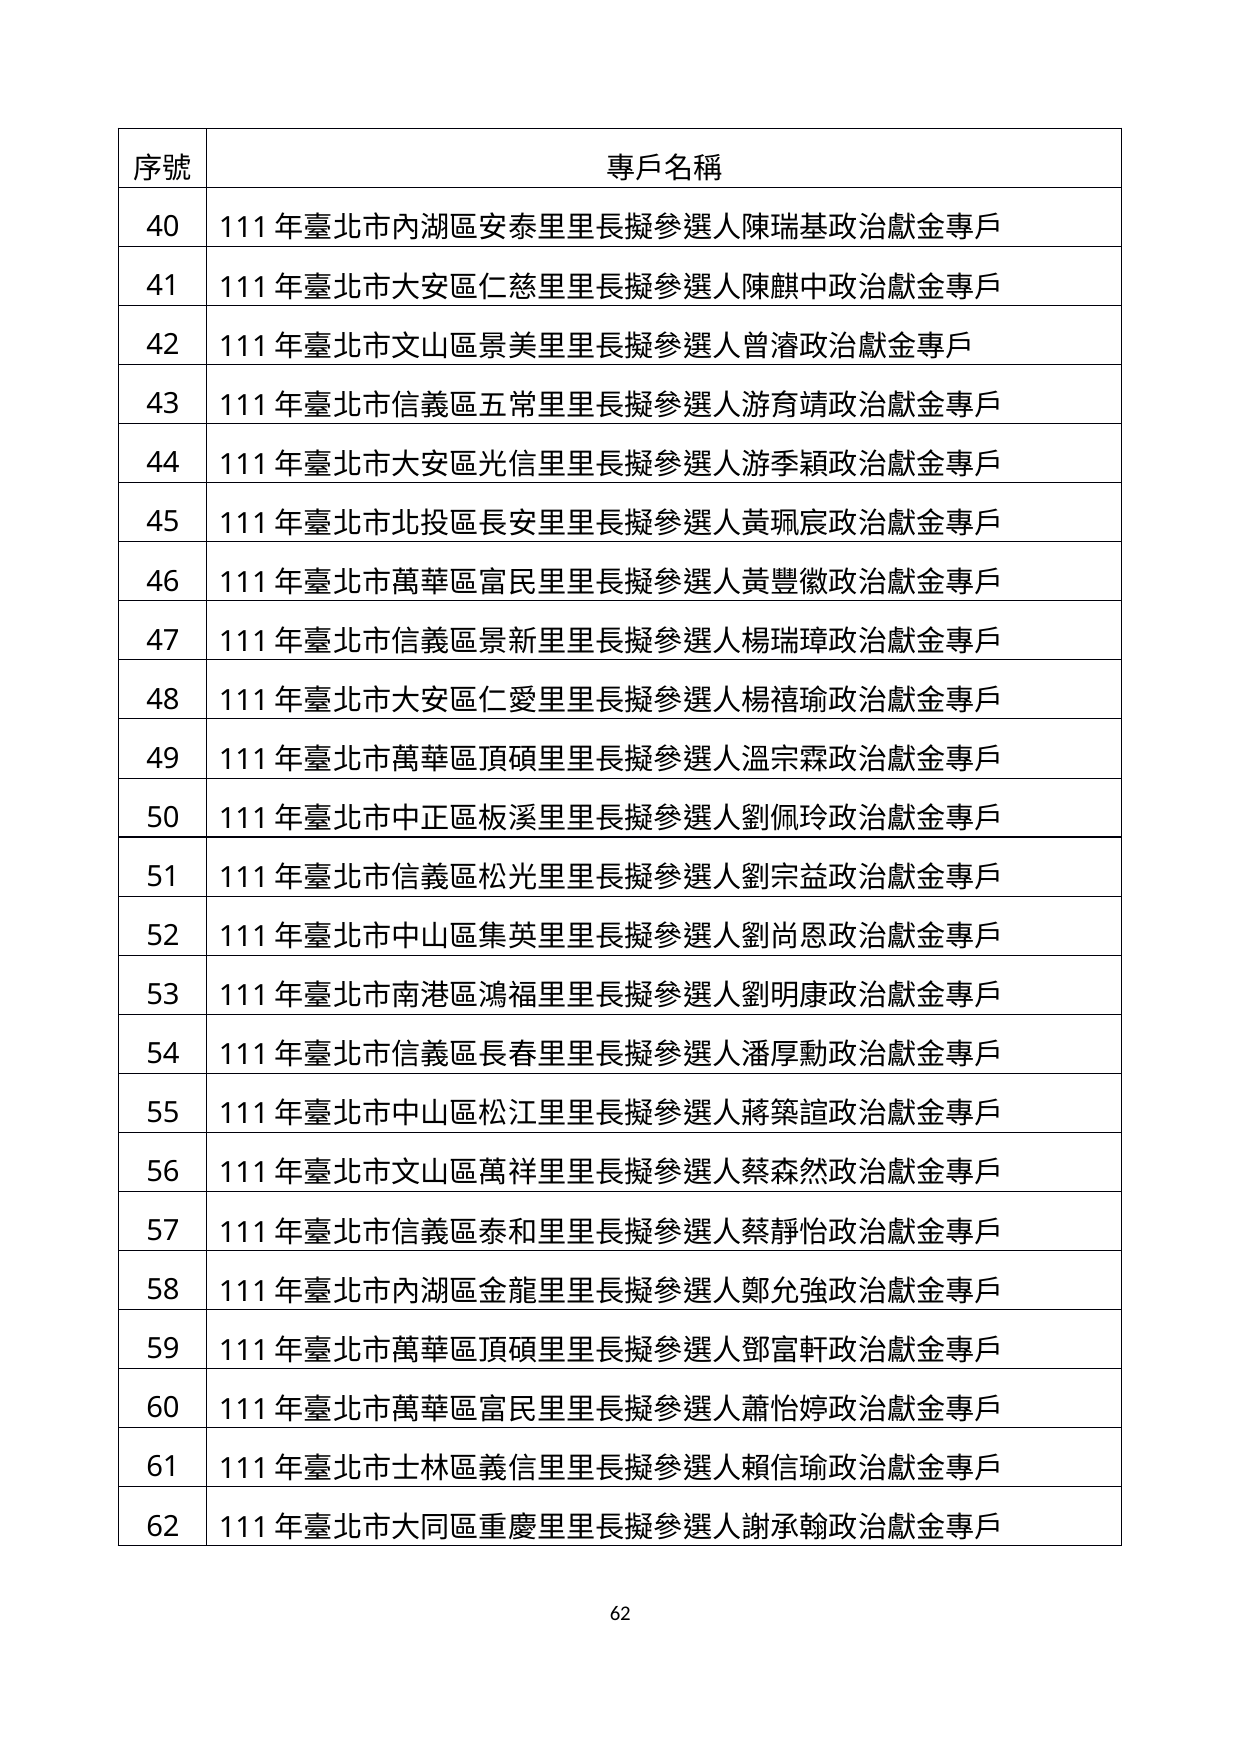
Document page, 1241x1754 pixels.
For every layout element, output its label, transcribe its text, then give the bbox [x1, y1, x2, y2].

table_cell 48 [119, 660, 206, 718]
table_cell 44 [119, 424, 206, 482]
table_header 專戶名稱 [207, 129, 1121, 187]
table_cell 61 [119, 1428, 206, 1486]
table_cell 51 [119, 838, 206, 896]
table_header 序號 [119, 129, 206, 187]
table_cell 52 [119, 897, 206, 954]
table_cell 43 [119, 365, 206, 423]
table_cell 111年臺北市信義區景新里里長擬參選人楊瑞璋政治獻金專戶 [207, 601, 1121, 659]
table_cell 59 [119, 1310, 206, 1368]
table_cell 62 [119, 1487, 206, 1545]
table_cell 58 [119, 1251, 206, 1309]
table_cell 111年臺北市信義區松光里里長擬參選人劉宗益政治獻金專戶 [207, 838, 1121, 896]
table_cell 111年臺北市內湖區安泰里里長擬參選人陳瑞基政治獻金專戶 [207, 188, 1121, 246]
table_cell 111年臺北市信義區泰和里里長擬參選人蔡靜怡政治獻金專戶 [207, 1192, 1121, 1250]
table_cell 111年臺北市中正區板溪里里長擬參選人劉佩玲政治獻金專戶 [207, 779, 1121, 836]
table_cell 56 [119, 1133, 206, 1191]
table_cell 54 [119, 1015, 206, 1073]
table_cell 41 [119, 247, 206, 305]
table_cell 111年臺北市南港區鴻福里里長擬參選人劉明康政治獻金專戶 [207, 956, 1121, 1014]
table_cell 111年臺北市北投區長安里里長擬參選人黃珮宸政治獻金專戶 [207, 483, 1121, 541]
table_cell 47 [119, 601, 206, 659]
table_cell 111年臺北市萬華區頂碩里里長擬參選人鄧富軒政治獻金專戶 [207, 1310, 1121, 1368]
table_cell 111年臺北市信義區長春里里長擬參選人潘厚勳政治獻金專戶 [207, 1015, 1121, 1073]
table_cell 55 [119, 1074, 206, 1132]
table_cell 57 [119, 1192, 206, 1250]
table_cell 111年臺北市萬華區富民里里長擬參選人蕭怡婷政治獻金專戶 [207, 1369, 1121, 1427]
table_cell 111年臺北市信義區五常里里長擬參選人游育靖政治獻金專戶 [207, 365, 1121, 423]
table_cell 46 [119, 542, 206, 600]
table_cell 111年臺北市士林區義信里里長擬參選人賴信瑜政治獻金專戶 [207, 1428, 1121, 1486]
table_cell 45 [119, 483, 206, 541]
table_cell 111年臺北市中山區松江里里長擬參選人蔣築諠政治獻金專戶 [207, 1074, 1121, 1132]
table_cell 111年臺北市萬華區富民里里長擬參選人黃豐徽政治獻金專戶 [207, 542, 1121, 600]
table_cell 42 [119, 306, 206, 364]
table_cell 49 [119, 719, 206, 777]
table_cell 111年臺北市大同區重慶里里長擬參選人謝承翰政治獻金專戶 [207, 1487, 1121, 1545]
table_cell 111年臺北市大安區仁愛里里長擬參選人楊禧瑜政治獻金專戶 [207, 660, 1121, 718]
table_cell 111年臺北市文山區景美里里長擬參選人曾濬政治獻金專戶 [207, 306, 1121, 364]
table_cell 111年臺北市中山區集英里里長擬參選人劉尚恩政治獻金專戶 [207, 897, 1121, 954]
table_cell 60 [119, 1369, 206, 1427]
table_cell 50 [119, 779, 206, 836]
table_cell 53 [119, 956, 206, 1014]
table_cell 40 [119, 188, 206, 246]
table_cell 111年臺北市萬華區頂碩里里長擬參選人溫宗霖政治獻金專戶 [207, 719, 1121, 777]
table_cell 111年臺北市大安區光信里里長擬參選人游季穎政治獻金專戶 [207, 424, 1121, 482]
table_cell 111年臺北市內湖區金龍里里長擬參選人鄭允強政治獻金專戶 [207, 1251, 1121, 1309]
table_cell 111年臺北市文山區萬祥里里長擬參選人蔡森然政治獻金專戶 [207, 1133, 1121, 1191]
table_cell 111年臺北市大安區仁慈里里長擬參選人陳麒中政治獻金專戶 [207, 247, 1121, 305]
